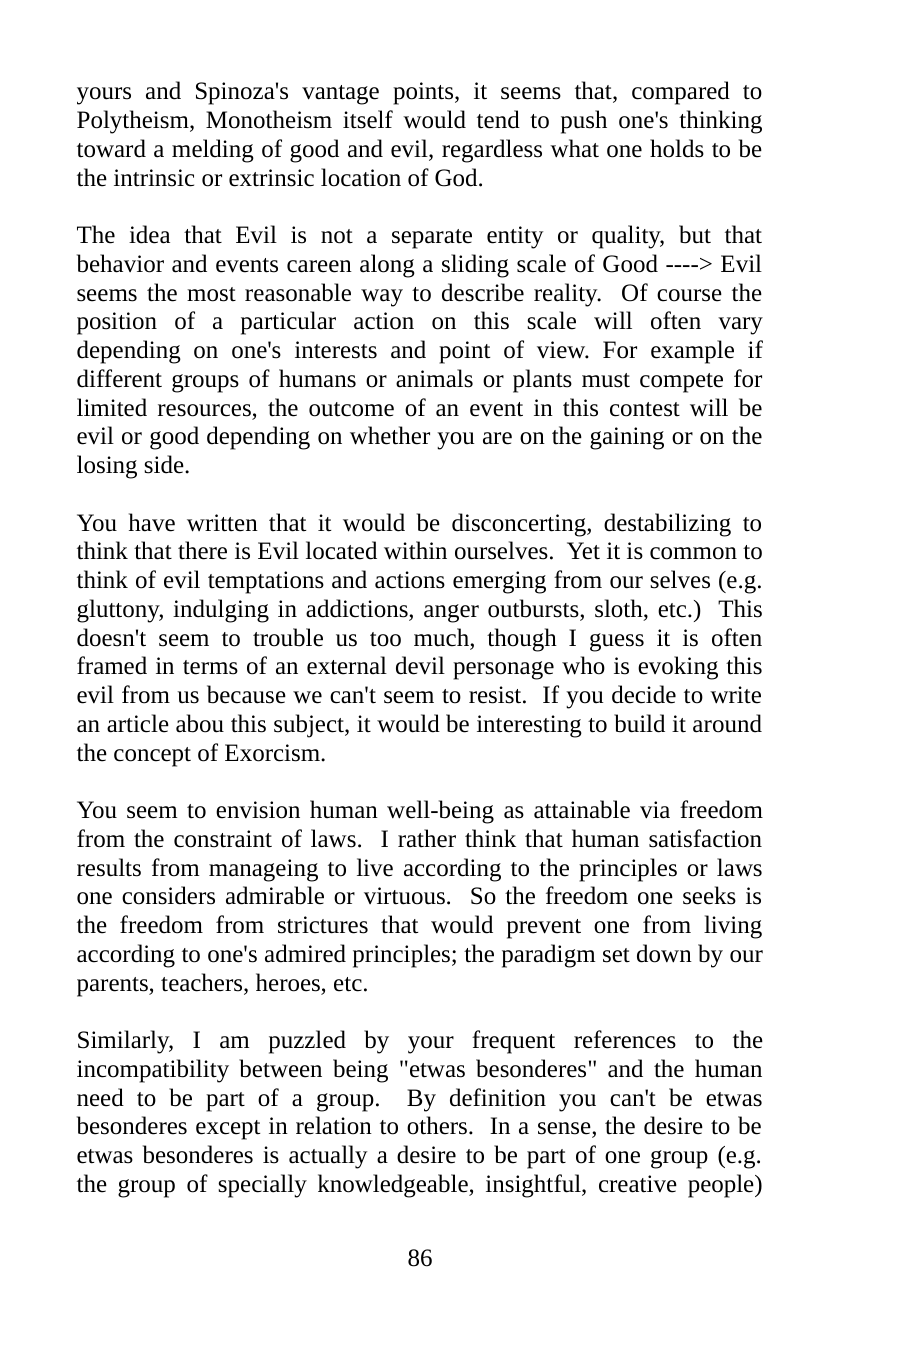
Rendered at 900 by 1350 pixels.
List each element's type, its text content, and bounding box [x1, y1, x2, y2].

text You seem to envision human well-being as attainable via freedom from the constraint of laws. I rather think that human satisfaction results from manageing to live according to the principles or laws one considers admirable or virtuous. So the freedom one seeks is the freedom from strictures that would prevent one from living according to one's admired principles; the paradigm set down by our parents, teachers, heroes, etc. [76, 795, 763, 996]
text The idea that Evil is not a separate entity or quality, but that behavior and events careen along a sliding scale of Good ----> Evil seems the most reasonable way to describe reality. Of course the position of a particular action on this scale will often vary depending on one's interests and point of view. For example if different groups of humans or animals or plants must compete for limited resources, the outcome of an event in this contest will be evil or good depending on whether you are on the gaining or on the losing side. [76, 220, 763, 479]
text yours and Spinoza's vantage points, it seems that, compared to Polytheism, Monotheism itself would tend to push one's thinking toward a melding of good and evil, regardless what one holds to be the intrinsic or extrinsic location of God. [76, 76, 763, 191]
text Similarly, I am puzzled by your frequent references to the incompatibility between being "etwas besonderes" and the human need to be part of a group. By definition you can't be etwas besonderes except in relation to others. In a sense, the desire to be etwas besonderes is actually a desire to be part of one group (e.g. the group of specially knowledgeable, insightful, creative people) [76, 1025, 763, 1198]
text You have written that it would be disconcerting, destabilizing to think that there is Evil located within ourselves. Yet it is common to think of evil temptations and actions emerging from our selves (e.g. gluttony, indulging in addictions, anger outbursts, sloth, etc.) This doesn't seem to trouble us too much, though I guess it is often framed in terms of an external devil personage who is evoking this evil from us because we can't seem to resist. If you decide to write an article abou this subject, it would be interesting to build it around the concept of Exorcism. [76, 508, 763, 766]
